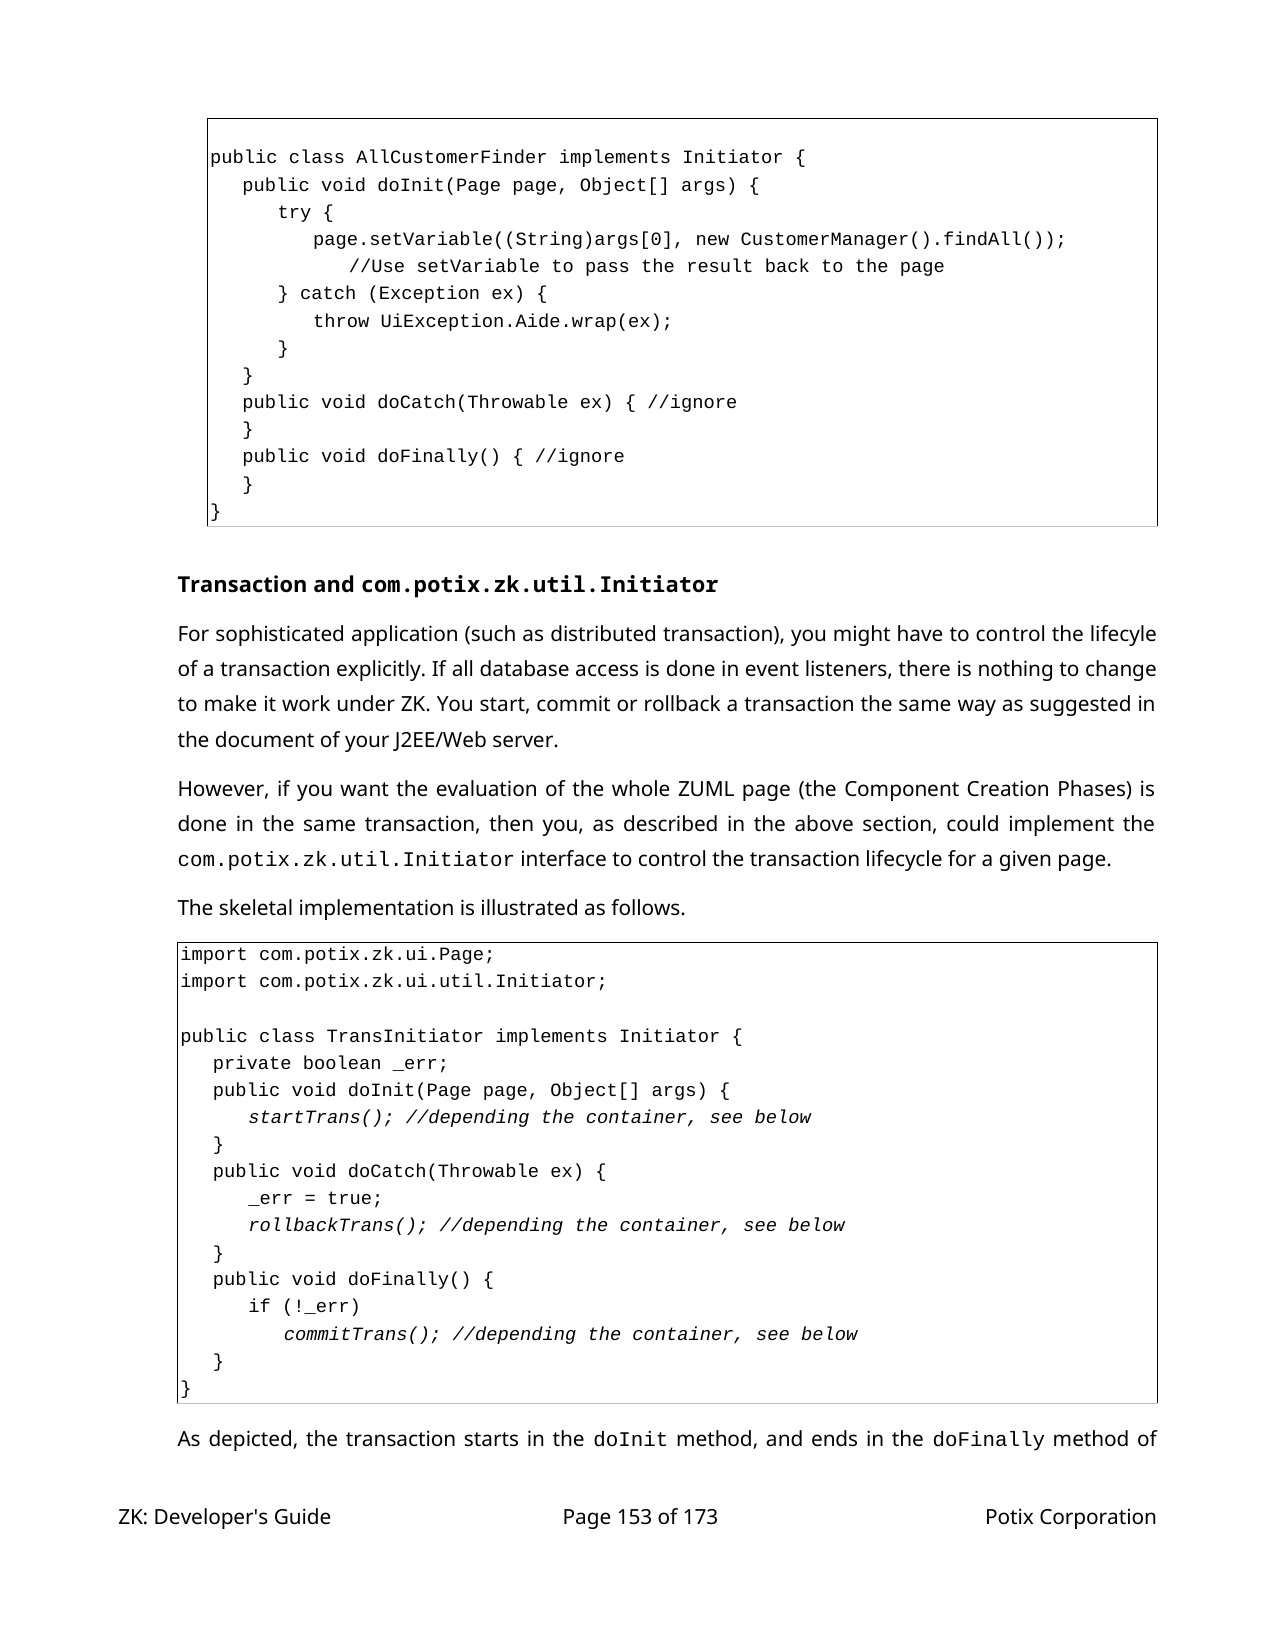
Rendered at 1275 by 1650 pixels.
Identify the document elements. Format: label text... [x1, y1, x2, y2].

text However, if you want the evaluation of the whole ZUML page (the Component Creation Phases) is done in the same transaction, then you, as described in the above section, could implement the com.potix.zk.util.Initiator interface to control the transaction lifecycle for a given page. [177, 774, 1157, 873]
text _err = true; [178, 1186, 1157, 1210]
text private boolean _err; public void doInit(Page page, Object[] args) { [178, 1051, 1157, 1102]
text } [178, 1376, 1157, 1403]
text } [178, 1132, 1157, 1156]
text public void doFinally() { //ignore [208, 444, 1157, 469]
text //Use setVariable to pass the result back to the page [208, 254, 1157, 278]
text public void doInit(Page page, Object[] args) { [208, 172, 1157, 197]
text public class AllCustomerFinder implements Initiator { [208, 145, 1157, 169]
text } [208, 363, 1157, 387]
text if (!_err) [178, 1294, 1157, 1318]
text As depicted, the transaction starts in the doInit method, and ends in the doFinally method of [177, 1424, 1157, 1452]
text throw UiException.Aide.wrap(ex); [208, 308, 1157, 333]
text } [178, 1349, 1157, 1373]
text } [208, 472, 1157, 496]
subtitle Transaction and com.potix.zk.util.Initiator [177, 568, 1157, 598]
text commitTrans(); //depending the container, see below [178, 1321, 1157, 1346]
text try { [208, 200, 1157, 224]
text public void doCatch(Throwable ex) { //ignore [208, 390, 1157, 414]
text For sophisticated application (such as distributed transaction), you might have to control the lifecyle of a transaction explicitly. If all database access is done in event listeners, there is nothing to change to make it work under ZK. You start, commit or rollback a transaction the same way as suggested in the document of your J2EE/Web server. [177, 619, 1157, 753]
text } public void doFinally() { [178, 1241, 1157, 1291]
text The skeletal implementation is illustrated as follows. [177, 893, 1157, 921]
text } catch (Exception ex) { [208, 281, 1157, 306]
text rollbackTrans(); //depending the container, see below [178, 1213, 1157, 1238]
text public void doCatch(Throwable ex) { [178, 1159, 1157, 1183]
text } [208, 336, 1157, 360]
text public class TransInitiator implements Initiator { [178, 1024, 1157, 1048]
text page.setVariable((String)args[0], new CustomerManager().findAll()); [208, 227, 1157, 251]
text import com.potix.zk.ui.util.Initiator; [178, 969, 1157, 993]
text } [208, 499, 1157, 526]
text import com.potix.zk.ui.Page; [178, 943, 1157, 966]
text } [208, 417, 1157, 441]
text startTrans(); //depending the container, see below [178, 1104, 1157, 1129]
